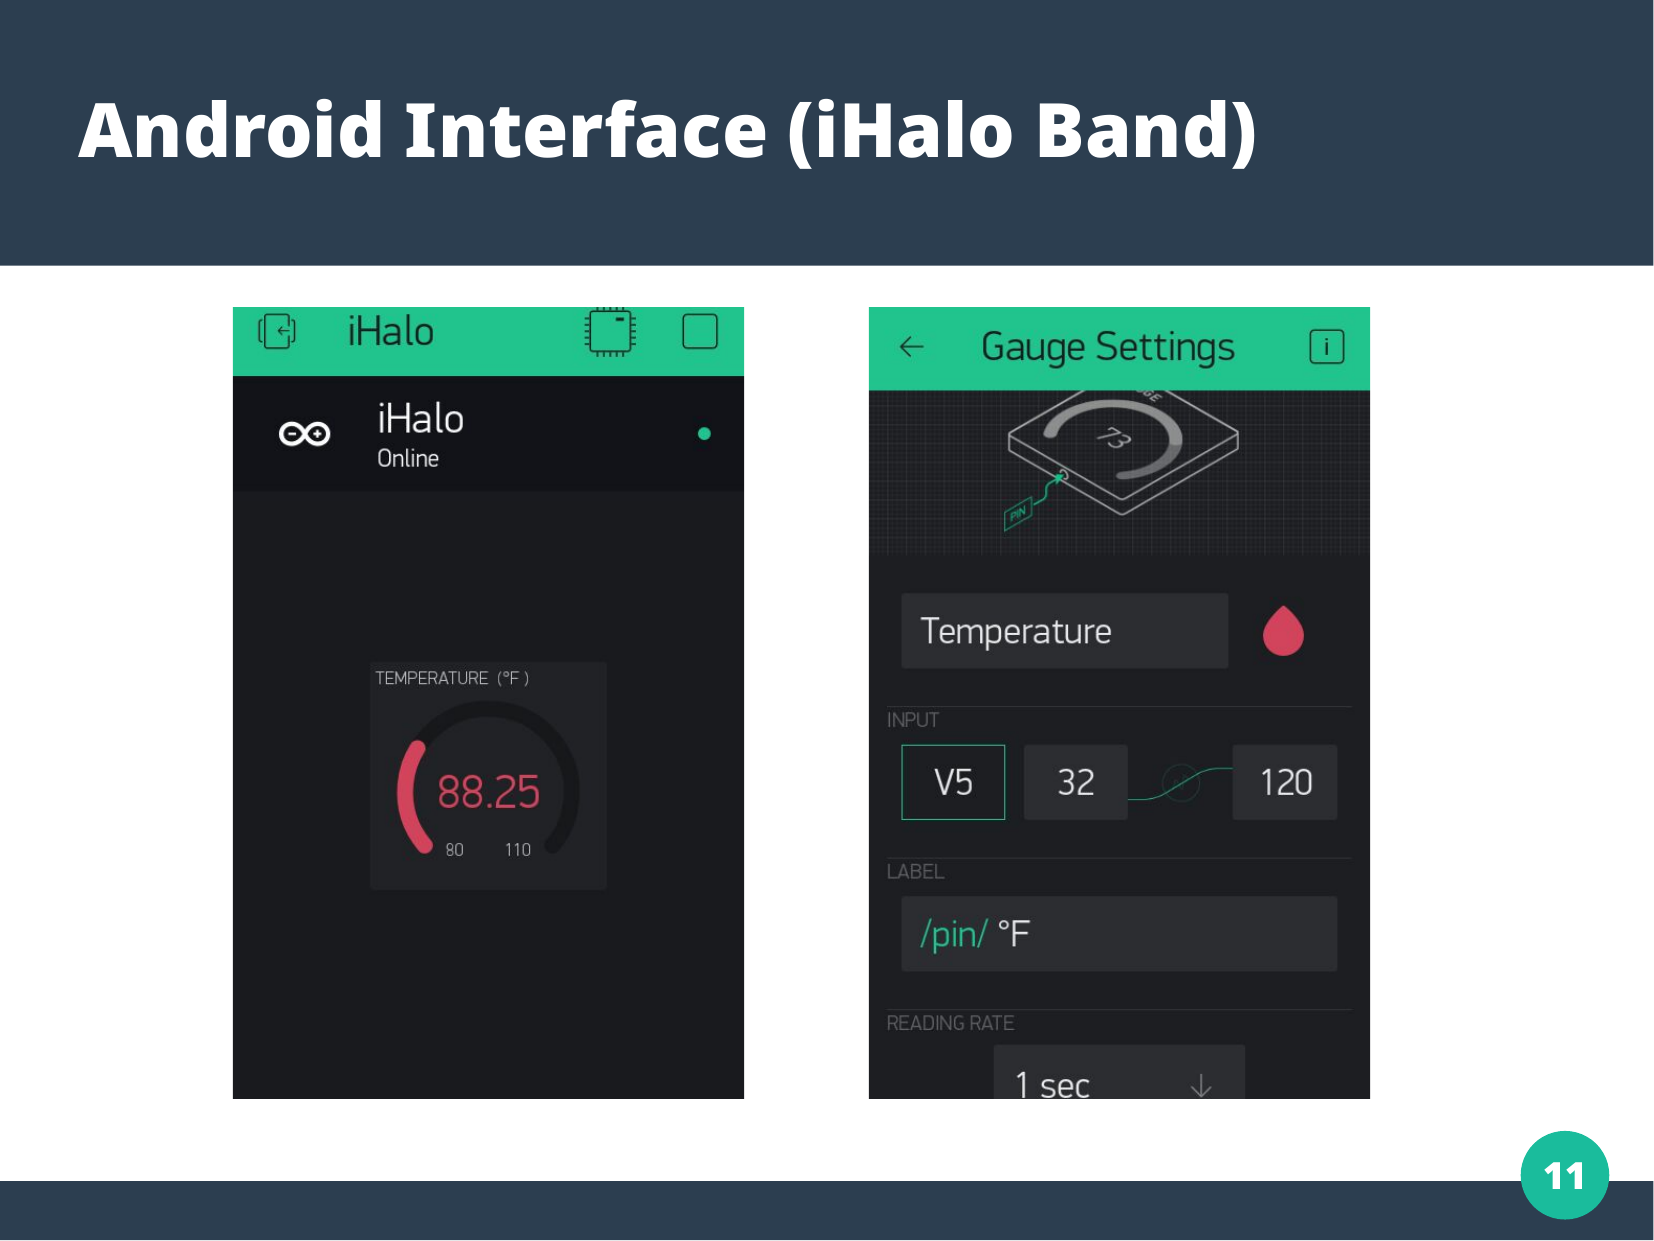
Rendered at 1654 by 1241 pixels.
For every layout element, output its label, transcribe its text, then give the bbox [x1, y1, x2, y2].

picture [868, 307, 1371, 1099]
title Android Interface (iHalo Band) [59, 49, 1595, 207]
picture [232, 307, 745, 1099]
